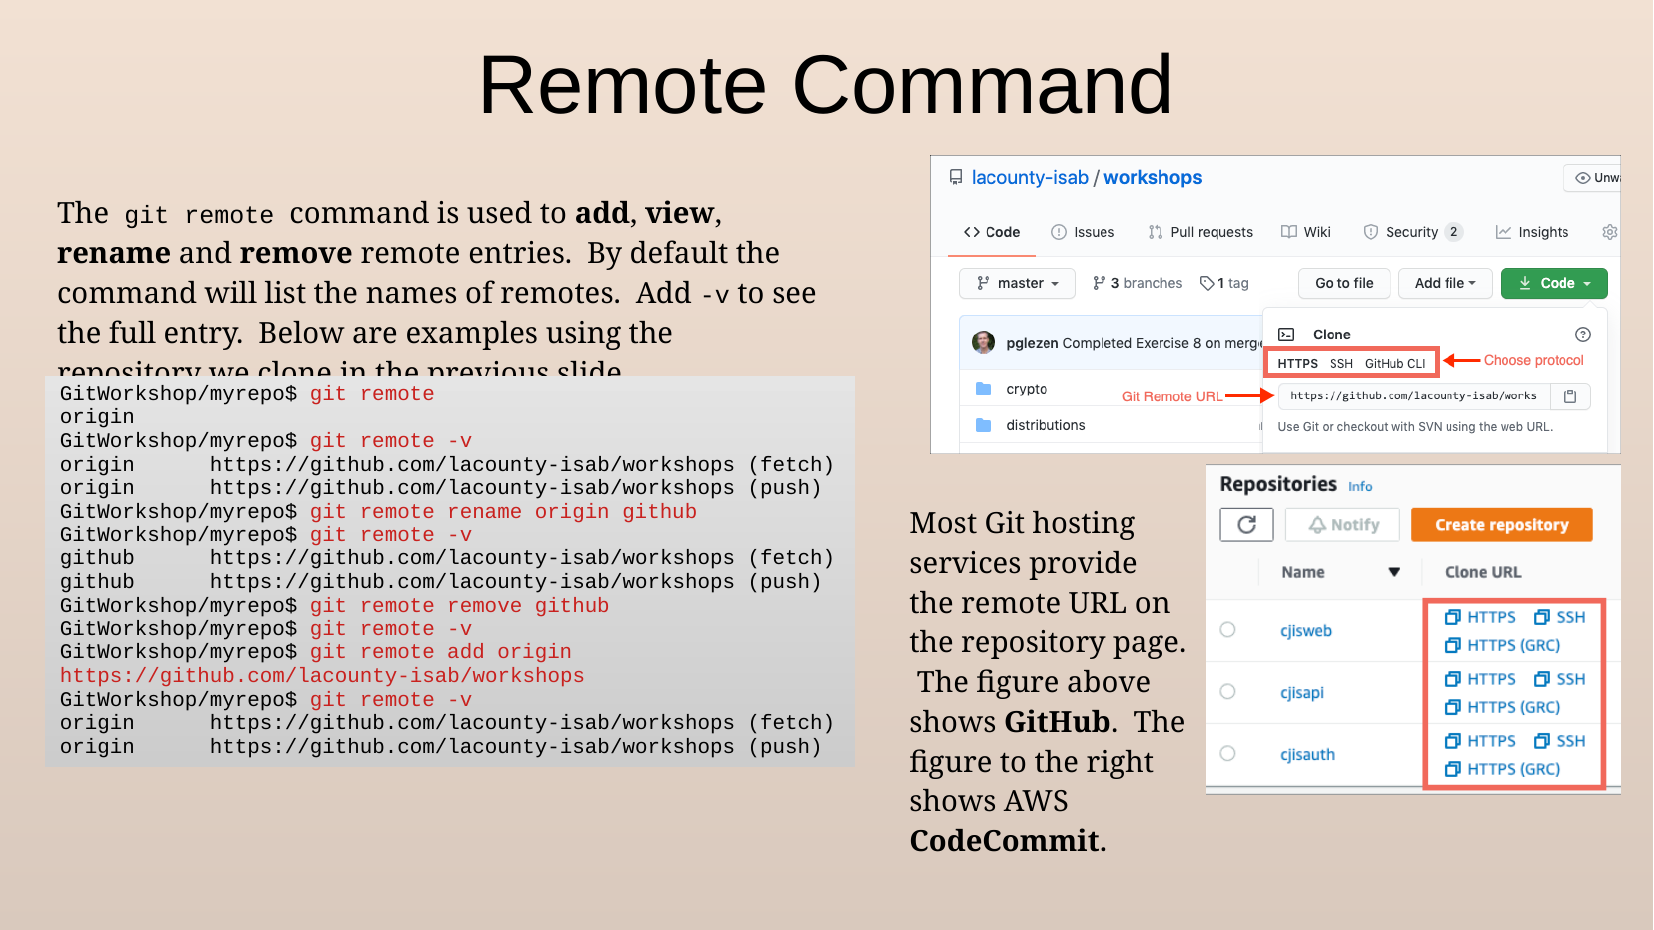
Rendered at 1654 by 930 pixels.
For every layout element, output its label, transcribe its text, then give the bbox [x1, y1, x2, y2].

picture [1206, 464, 1621, 796]
text_box Most Git hosting services provide the remote URL on the repository page. The figure above shows GitHub. The figure to the right shows AWS CodeCommit. [894, 494, 1203, 781]
title Remote Command [82, 19, 1571, 151]
picture [930, 155, 1621, 454]
text_box The git remote command is used to add, view, rename and remove remote entries. By default the command will list the names of remotes. Add -v to see the full entry. Below are examples using the repository we clone in the previous slide. [42, 185, 837, 335]
text_box GitWorkshop/myrepo$ git remote origin GitWorkshop/myrepo$ git remote -v origin https://github.com/lacounty-isab/workshops (fetch) origin https://github.com/lacounty-isab/workshops (push) GitWorkshop/myrepo$ git remote rename origin github GitWorkshop/myrepo$ git remote -v github https://github.com/lacounty-isab/workshops (fetch) github https://github.com/lacounty-isab/workshops (push) GitWorkshop/myrepo$ git remote remove github GitWorkshop/myrepo$ git remote -v GitWorkshop/myrepo$ git remote add origin https://github.com/lacounty-isab/workshops GitWorkshop/myrepo$ git remote -v origin https://github.com/lacounty-isab/workshops (fetch) origin https://github.com/lacounty-isab/workshops (push) [45, 375, 856, 767]
